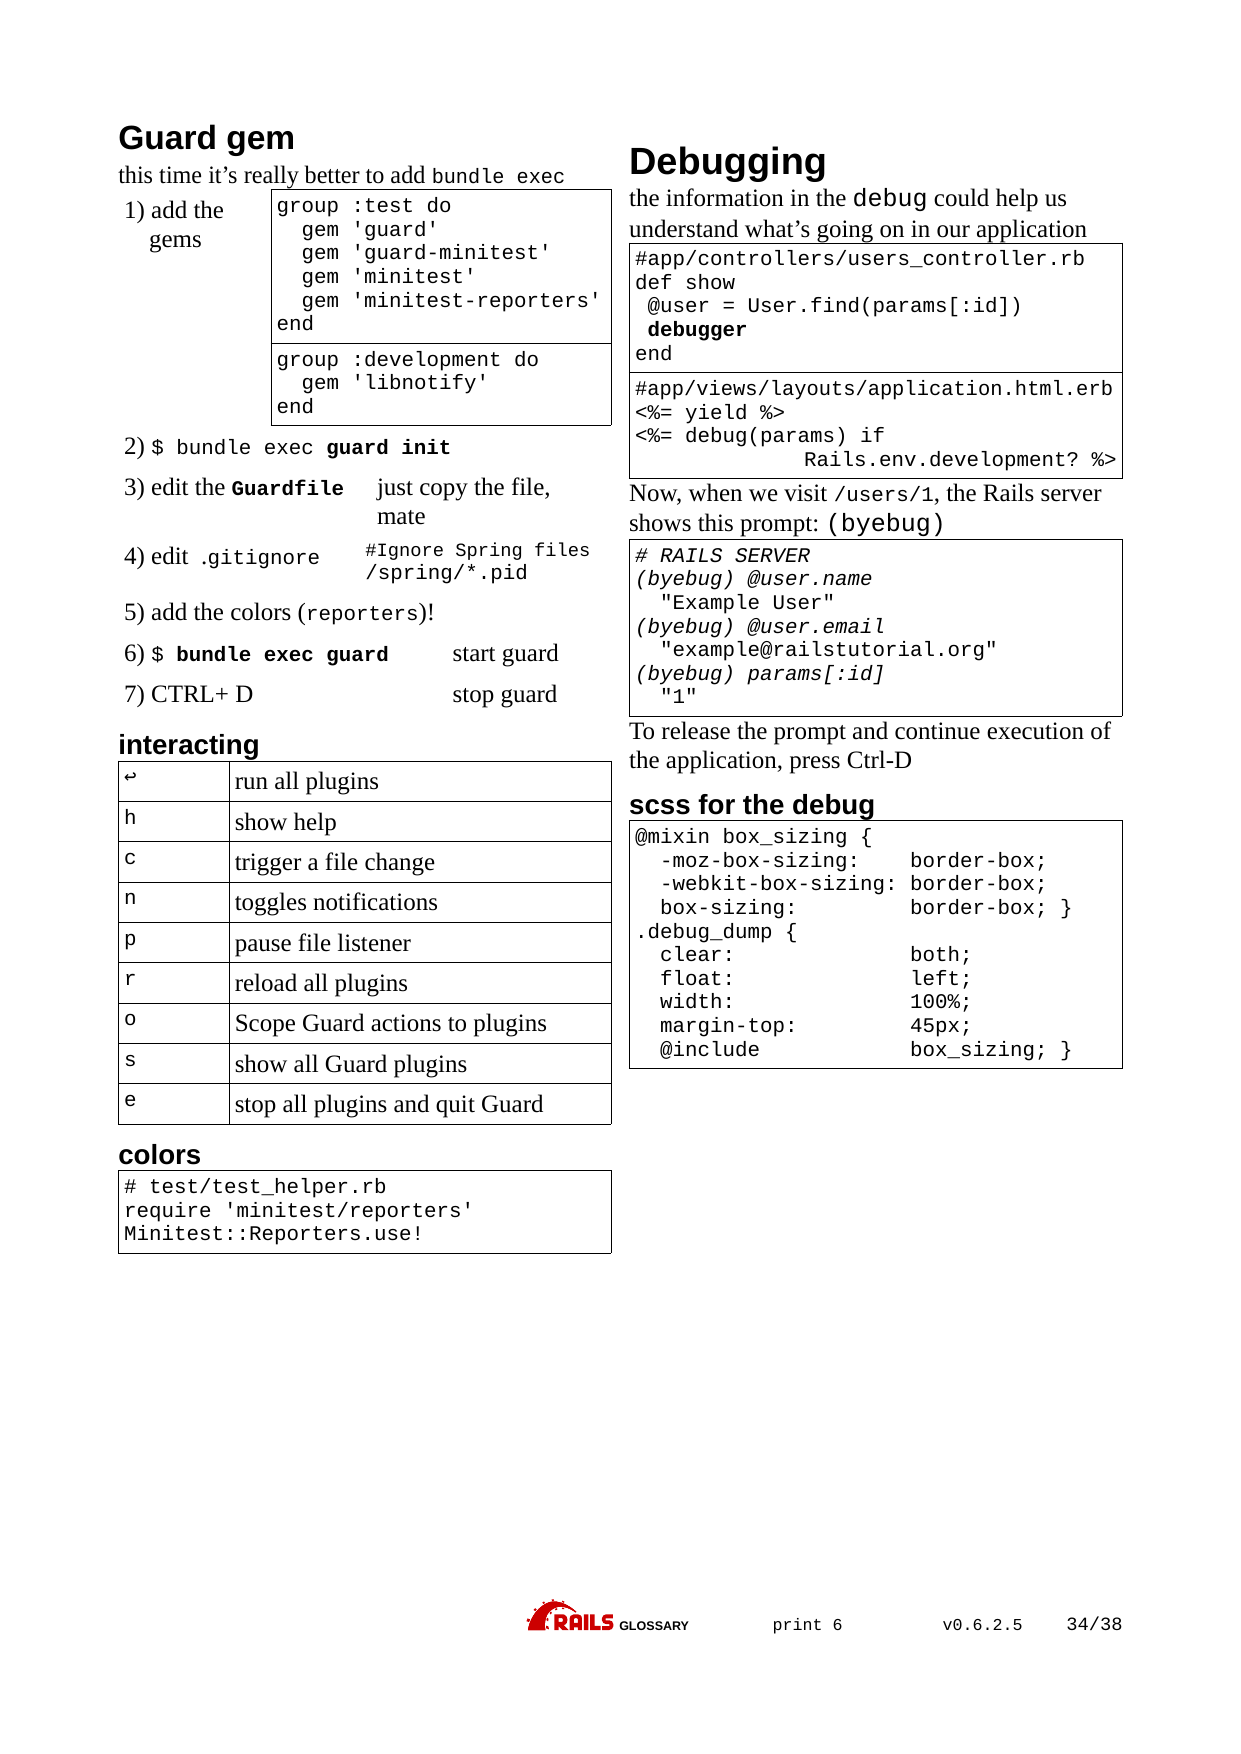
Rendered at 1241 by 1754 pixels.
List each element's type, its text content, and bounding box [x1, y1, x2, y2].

table_cell start guard [447, 633, 611, 674]
table_cell h [119, 802, 229, 841]
table_header group :test do gem 'guard' gem 'guard-minitest' gem 'minitest' gem 'minitest-reporters' end [272, 190, 611, 343]
table_cell 6) $ bundle exec guard [118, 633, 447, 674]
table_cell toggles notifications [230, 883, 611, 922]
subtitle scss for the debug [629, 788, 1122, 820]
table_cell 5) add the colors (reporters)! [118, 592, 447, 633]
table_cell show all Guard plugins [230, 1044, 611, 1083]
table_header #app/controllers/users_controller.rb def show @user = User.find(params[:id]) debugger end [630, 244, 1122, 372]
table_header @mixin box_sizing { -moz-box-sizing: border-box; -webkit-box-sizing: border-box; box-sizing: border-box; } .debug_dump { clear: both; float: left; width: 100%; margin-top: 45px; @include box_sizing; } [630, 821, 1122, 1068]
table_cell 2) $ bundle exec guard init [118, 425, 611, 466]
table_cell p [119, 923, 229, 962]
table_header ↩ [119, 762, 229, 801]
table_header # RAILS SERVER (byebug) @user.name "Example User" (byebug) @user.email "example@railstutorial.org" (byebug) params[:id] "1" [630, 540, 1122, 716]
text Now, when we visit /users/1, the Rails server shows this prompt: (byebug) [629, 479, 1122, 539]
table_header run all plugins [230, 762, 611, 801]
subtitle colors [118, 1138, 611, 1170]
subtitle interacting [118, 729, 611, 761]
table_cell s [119, 1044, 229, 1083]
text the information in the debug could help us understand what’s going on in our application [629, 183, 1122, 242]
table_cell reload all plugins [230, 963, 611, 1002]
table_header 1) add the gems [118, 189, 271, 343]
table_cell show help [230, 802, 611, 841]
table_cell group :development do gem 'libnotify' end [272, 344, 611, 425]
table_cell pause file listener [230, 923, 611, 962]
subtitle Guard gem [118, 118, 611, 157]
table_cell 3) edit the Guardfile [118, 466, 371, 535]
table_cell o [119, 1004, 229, 1043]
table_cell #app/views/layouts/application.html.erb <%= yield %> <%= debug(params) if Rails.env.development? %> [630, 373, 1122, 478]
table_cell c [119, 842, 229, 882]
table_cell [118, 343, 271, 425]
subtitle Debugging [629, 139, 1122, 183]
table_cell trigger a file change [230, 842, 611, 882]
table_cell Scope Guard actions to plugins [230, 1004, 611, 1043]
table_header # test/test_helper.rb require 'minitest/reporters' Minitest::Reporters.use! [119, 1171, 611, 1253]
text To release the prompt and continue execution of the application, press Ctrl-D [629, 717, 1122, 773]
table_cell n [119, 883, 229, 922]
table_cell stop all plugins and quit Guard [230, 1084, 611, 1123]
table_cell e [119, 1084, 229, 1123]
table_cell 4) edit .gitignore [118, 535, 359, 592]
text this time it’s really better to add bundle exec [118, 160, 611, 189]
table_cell 7) CTRL+ D [118, 674, 447, 714]
table_cell #Ignore Spring files /spring/*.pid [360, 535, 611, 592]
table_cell stop guard [447, 674, 611, 714]
table_cell [447, 592, 611, 633]
table_cell just copy the file, mate [371, 466, 611, 535]
table_cell r [119, 963, 229, 1002]
